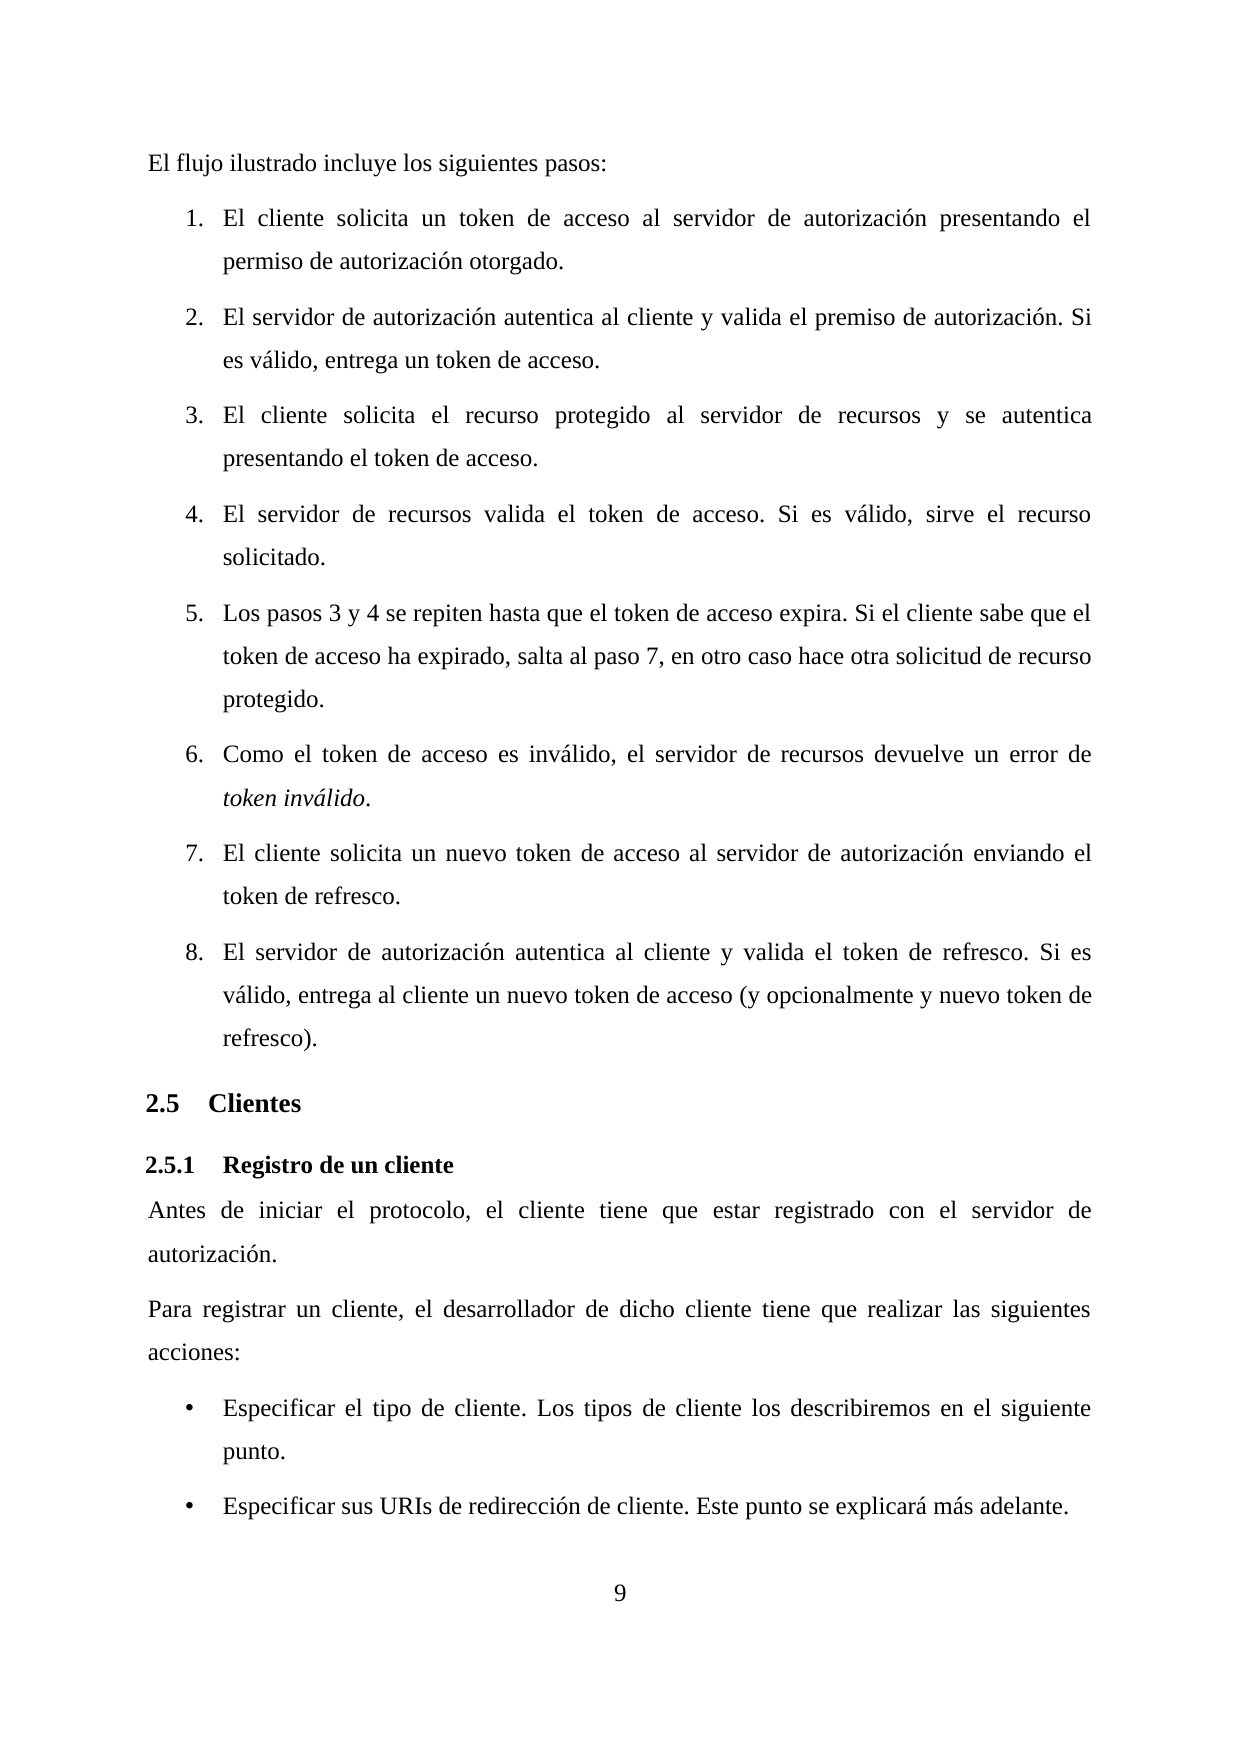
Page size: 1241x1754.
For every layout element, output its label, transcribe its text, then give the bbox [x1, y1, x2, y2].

text Para registrar un cliente, el desarrollador de dicho cliente tiene que realizar las siguientes acciones: [148, 1294, 1093, 1366]
list Como el token de acceso es inválido, el servidor de recursos devuelve un error de token inválido. [185, 739, 1093, 811]
list El cliente solicita un token de acceso al servidor de autorización presentando el permiso de autorización otorgado. [185, 203, 1093, 275]
list Especificar el tipo de cliente. Los tipos de cliente los describiremos en el siguiente punto. [185, 1393, 1093, 1465]
list El servidor de autorización autentica al cliente y valida el token de refresco. Si es válido, entrega al cliente un nuevo token de acceso (y opcionalmente y nuevo token de refresco). [185, 937, 1093, 1052]
text Antes de iniciar el protocolo, el cliente tiene que estar registrado con el servidor de autorización. [148, 1196, 1093, 1267]
subtitle Clientes [139, 1087, 1093, 1118]
list Los pasos 3 y 4 se repiten hasta que el token de acceso expira. Si el cliente sabe que el token de acceso ha expirado, salta al paso 7, en otro caso hace otra solicitud de recurso protegido. [185, 598, 1093, 713]
text El flujo ilustrado incluye los siguientes pasos: [148, 148, 1093, 176]
list El cliente solicita un nuevo token de acceso al servidor de autorización enviando el token de refresco. [185, 838, 1093, 910]
list El cliente solicita el recurso protegido al servidor de recursos y se autentica presentando el token de acceso. [185, 400, 1093, 472]
subtitle Registro de un cliente [139, 1150, 1093, 1179]
list Especificar sus URIs de redirección de cliente. Este punto se explicará más adelante. [185, 1491, 1093, 1520]
list El servidor de recursos valida el token de acceso. Si es válido, sirve el recurso solicitado. [185, 499, 1093, 571]
list El servidor de autorización autentica al cliente y valida el premiso de autorización. Si es válido, entrega un token de acceso. [185, 302, 1093, 374]
